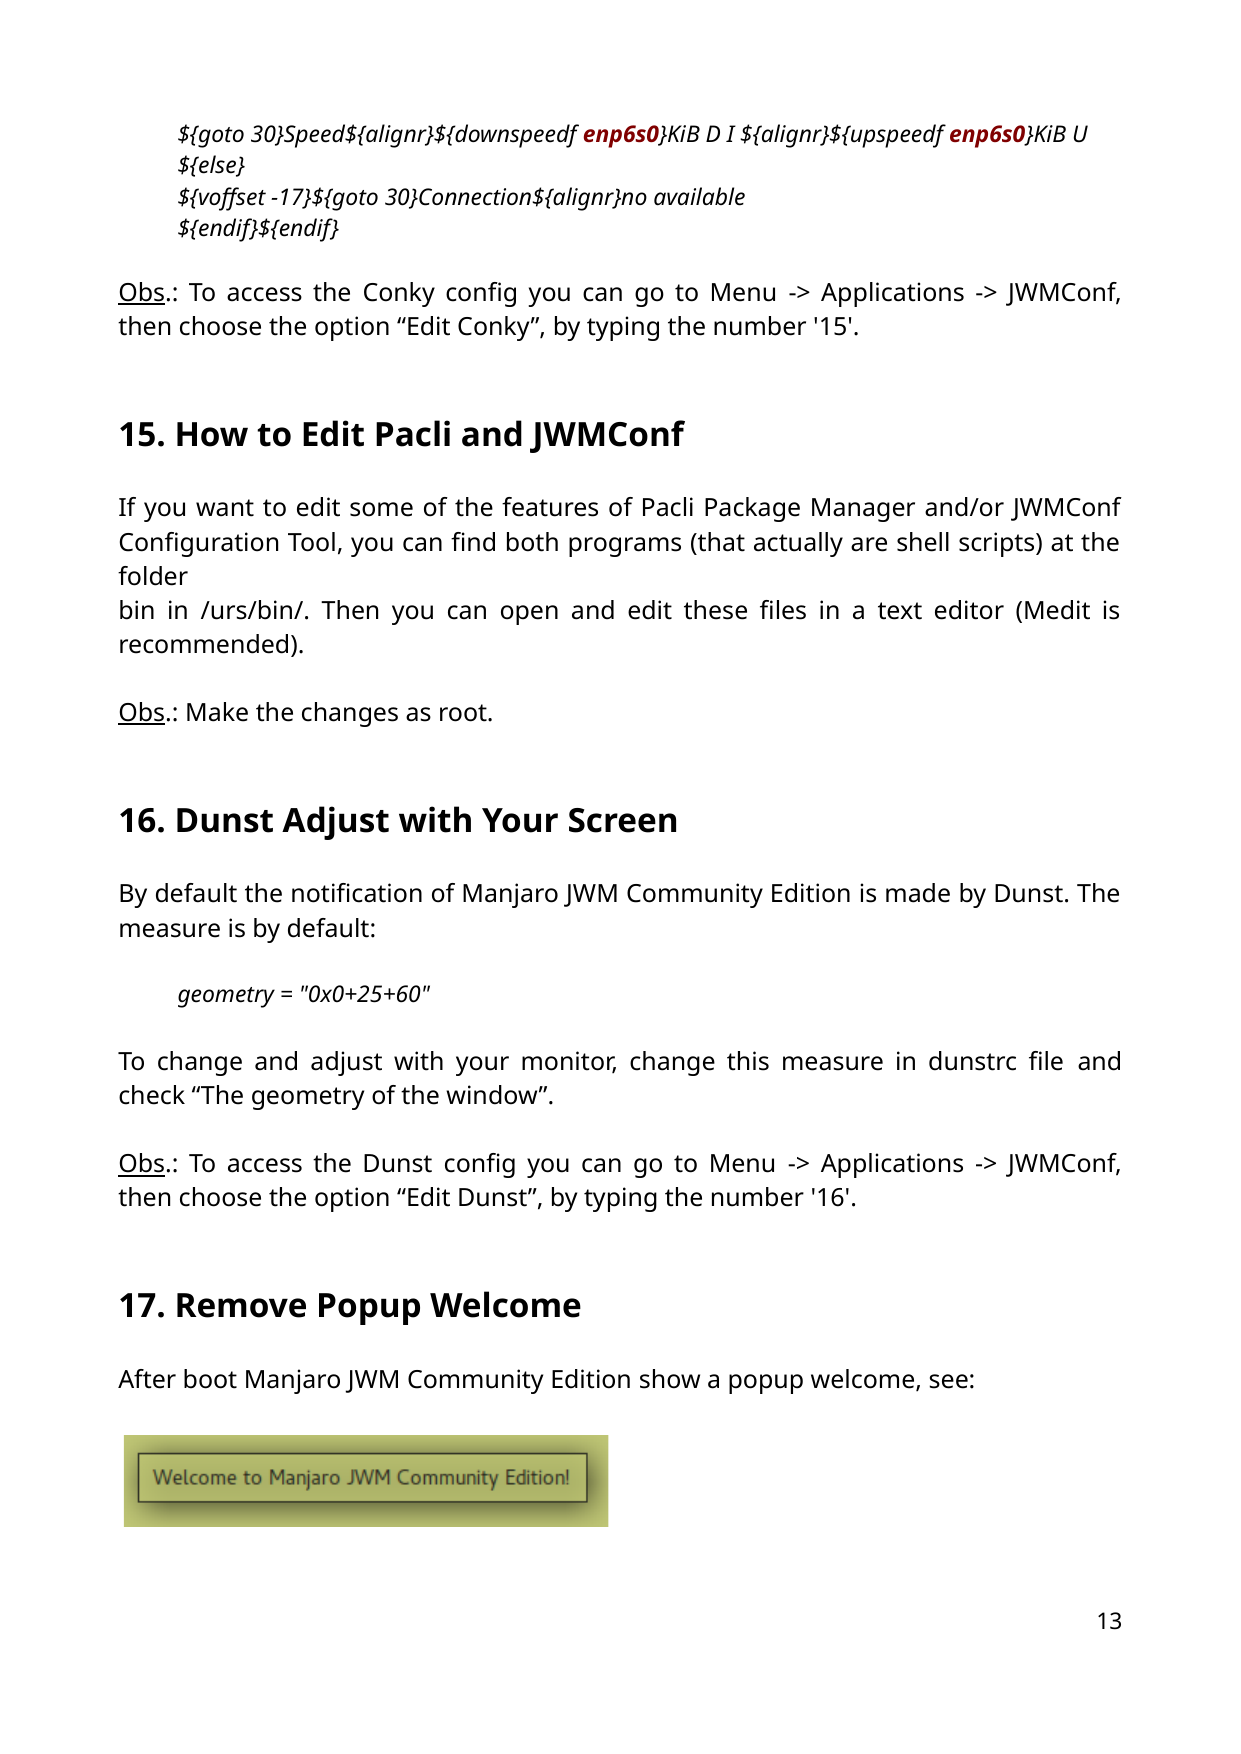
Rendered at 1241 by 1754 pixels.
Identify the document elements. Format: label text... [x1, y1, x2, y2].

text ${goto 30}Speed${alignr}${downspeedf enp6s0}KiB D I ${alignr}${upspeedf enp6s0}KiB U [177, 118, 1122, 149]
table_header [118, 1430, 1122, 1530]
subtitle 15. How to Edit Pacli and JWMConf [118, 411, 1122, 456]
text Obs.: To access the Dunst config you can go to Menu -> Applications -> JWMConf, then choose the option “Edit Dunst”, by typing the number '16'. [118, 1146, 1122, 1214]
subtitle 16. Dunst Adjust with Your Screen [118, 797, 1122, 842]
text Obs.: To access the Conky config you can go to Menu -> Applications -> JWMConf, then choose the option “Edit Conky”, by typing the number '15'. [118, 274, 1122, 342]
text Obs.: Make the changes as root. [118, 694, 1122, 728]
text [118, 1530, 1122, 1564]
text By default the notification of Manjaro JWM Community Edition is made by Dunst. The measure is by default: [118, 876, 1122, 944]
text If you want to edit some of the features of Pacli Package Manager and/or JWMConf Configuration Tool, you can find both programs (that actually are shell scripts) at the folder [118, 490, 1122, 592]
text After boot Manjaro JWM Community Edition show a popup welcome, see: [118, 1362, 1122, 1396]
text ${else} [177, 149, 1122, 181]
text geometry = "0x0+25+60" [177, 978, 1122, 1009]
subtitle 17. Remove Popup Welcome [118, 1282, 1122, 1327]
text ${endif}${endif} [177, 212, 1122, 243]
text To change and adjust with your monitor, change this measure in dunstrc file and check “The geometry of the window”. [118, 1044, 1122, 1112]
picture [123, 1435, 609, 1527]
text ${voffset -17}${goto 30}Connection${alignr}no available [177, 181, 1122, 212]
text bin in /urs/bin/. Then you can open and edit these files in a text editor (Medit is recommended). [118, 592, 1122, 660]
